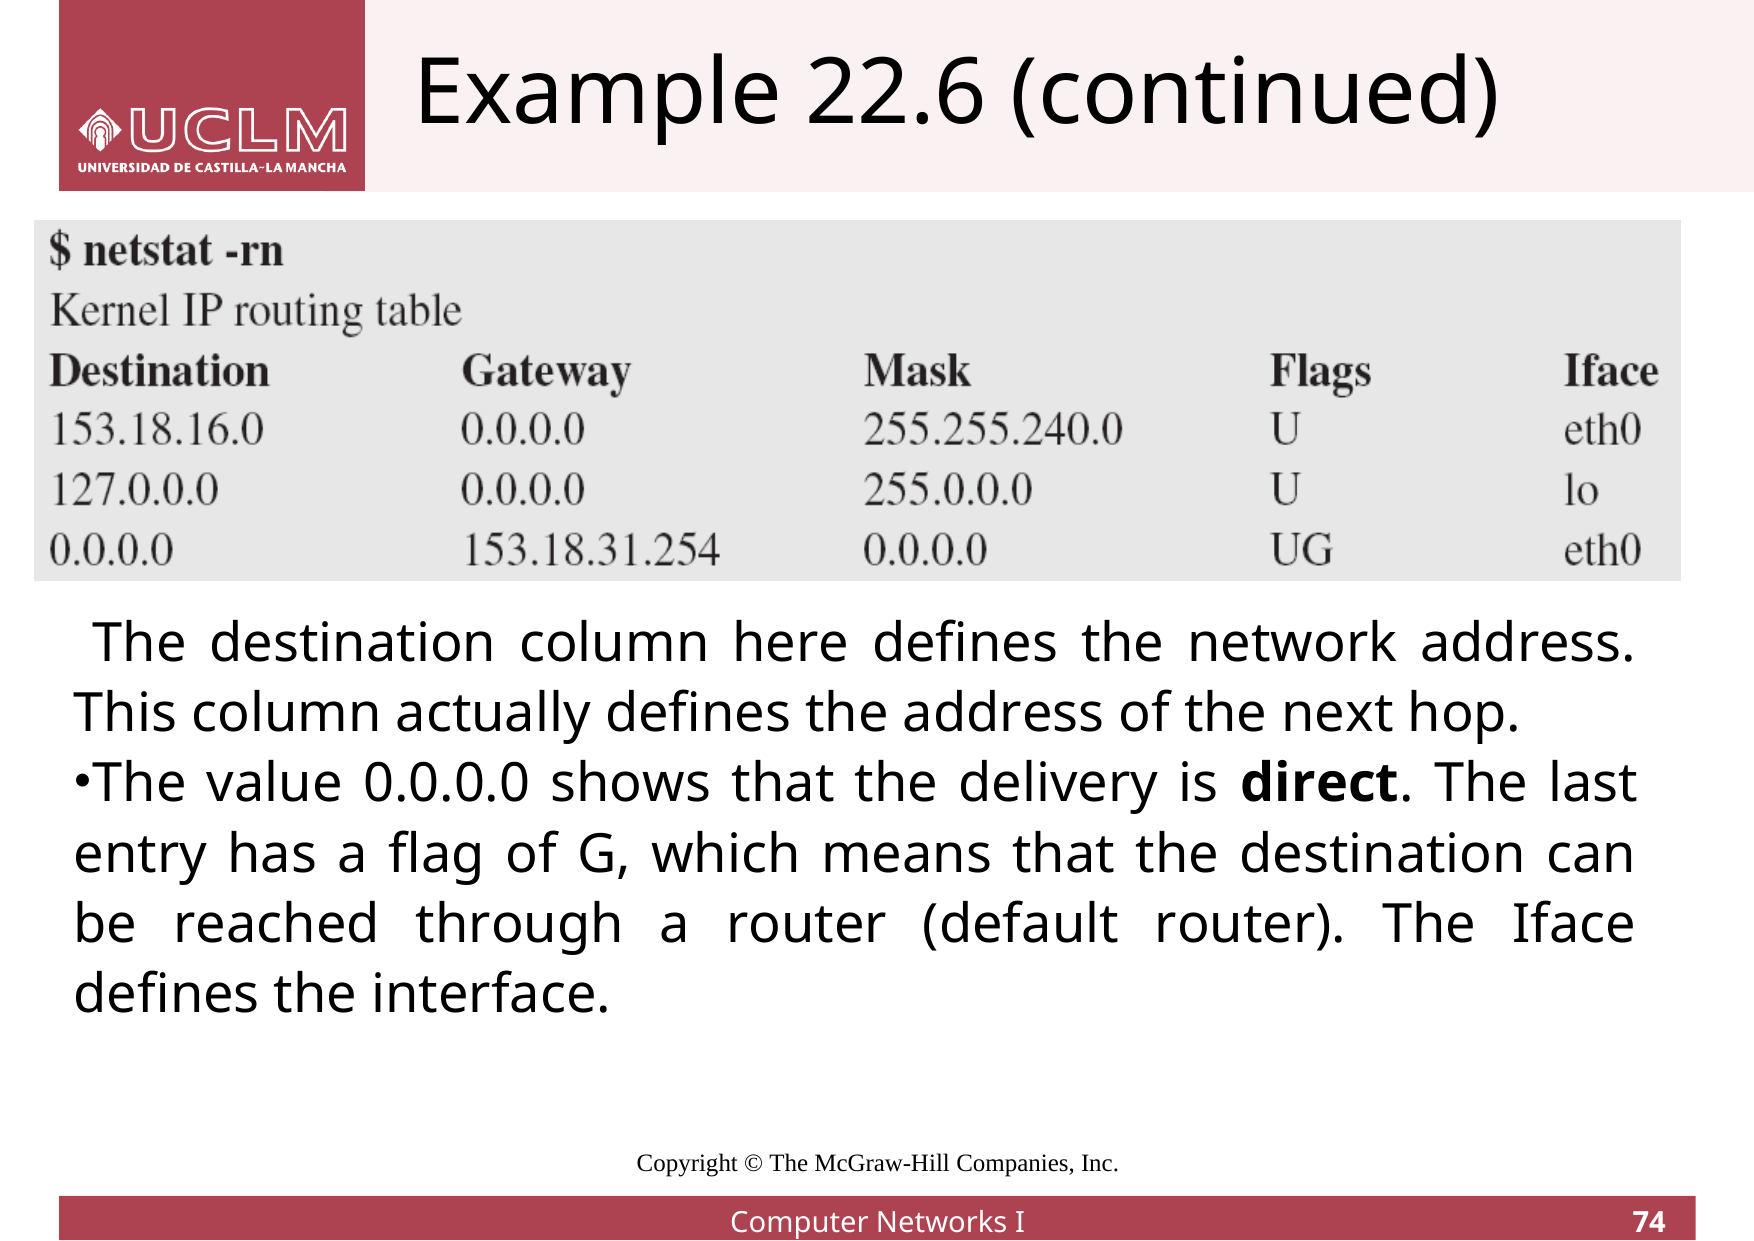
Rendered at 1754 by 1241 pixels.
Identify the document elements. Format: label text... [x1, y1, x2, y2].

title Example 22.6 (continued) [413, 0, 1667, 198]
text_box The destination column here defines the network address. This column actually defines the address of the next hop. The value 0.0.0.0 shows that the delivery is direct. The last entry has a flag of G, which means that the destination can be reached through a router (default router). The Iface defines the interface. [59, 594, 1654, 1031]
picture [59, 0, 365, 191]
picture [34, 220, 1681, 581]
text_box Copyright © The McGraw-Hill Companies, Inc. [478, 1136, 1276, 1184]
